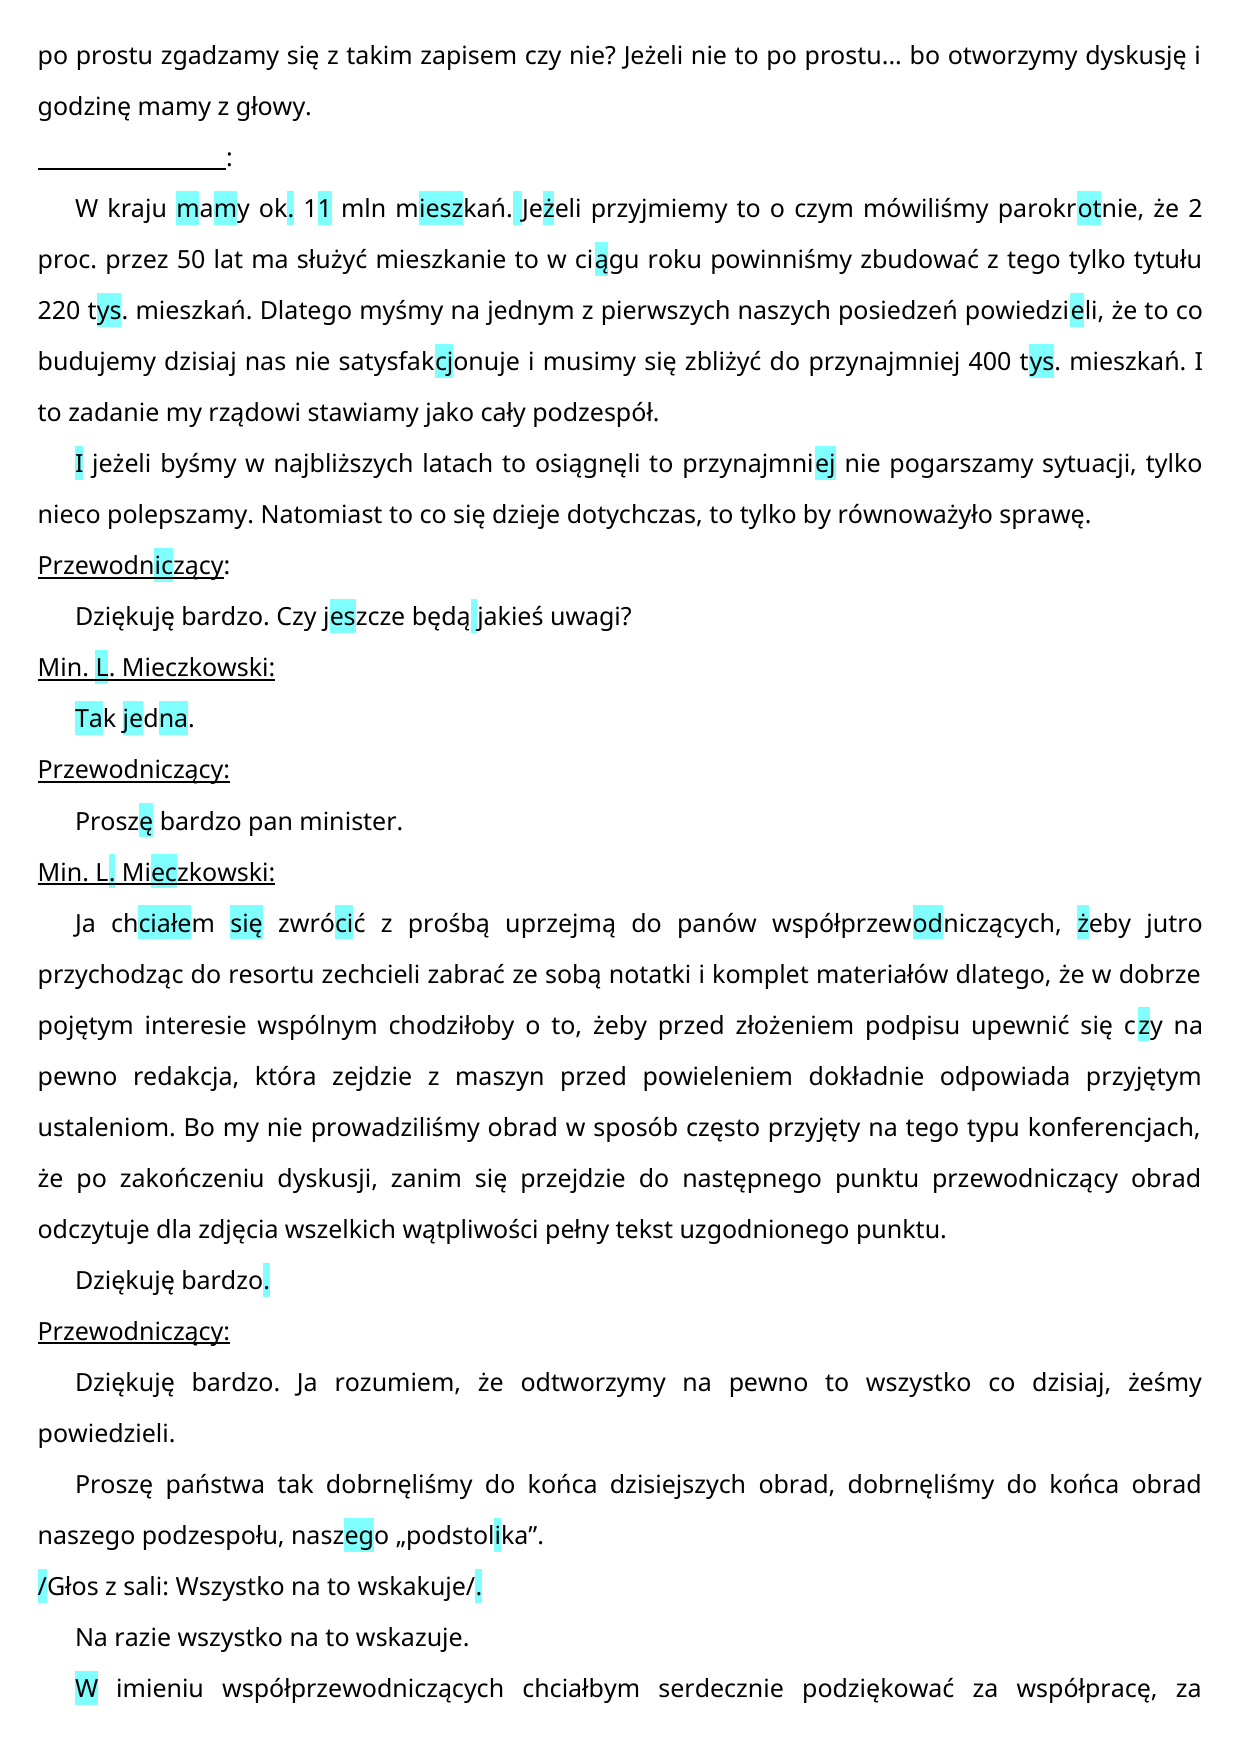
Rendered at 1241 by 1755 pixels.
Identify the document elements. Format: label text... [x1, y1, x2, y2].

text Przewodniczący: [37, 752, 1203, 786]
text Ja chciałem się zwrócić z prośbą uprzejmą do panów współprzewodniczących, żeby jutro przychodząc do resortu zechcieli zabrać ze sobą notatki i komplet materiałów dlatego, że w dobrze pojętym interesie wspólnym chodziłoby o to, żeby przed złożeniem podpisu upewnić się czy na pewno redakcja, która zejdzie z maszyn przed powieleniem dokładnie odpowiada przyjętym ustaleniom. Bo my nie prowadziliśmy obrad w sposób często przyjęty na tego typu konferencjach, że po zakończeniu dyskusji, zanim się przejdzie do następnego punktu przewodniczący obrad odczytuje dla zdjęcia wszelkich wątpliwości pełny tekst uzgodnionego punktu. [37, 905, 1203, 1246]
text I jeżeli byśmy w najbliższych latach to osiągnęli to przynajmniej nie pogarszamy sytuacji, tylko nieco polepszamy. Natomiast to co się dzieje dotychczas, to tylko by równoważyło sprawę. [37, 446, 1203, 531]
text /Głos z sali: Wszystko na to wskakuje/. [37, 1569, 1203, 1603]
text Dziękuję bardzo. [37, 1262, 1203, 1297]
text Przewodniczący: [37, 1313, 1203, 1348]
text Min. L. Mieczkowski: [37, 854, 1203, 888]
text Proszę państwa tak dobrnęliśmy do końca dzisiejszych obrad, dobrnęliśmy do końca obrad naszego podzespołu, naszego „podstolika”. [37, 1467, 1203, 1552]
text W kraju mamy ok. 11 mln mieszkań. Jeżeli przyjmiemy to o czym mówiliśmy parokrotnie, że 2 proc. przez 50 lat ma służyć mieszkanie to w ciągu roku powinniśmy zbudować z tego tylko tytułu 220 tys. mieszkań. Dlatego myśmy na jednym z pierwszych naszych posiedzeń powiedzieli, że to co budujemy dzisiaj nas nie satysfakcjonuje i musimy się zbliżyć do przynajmniej 400 tys. mieszkań. I to zadanie my rządowi stawiamy jako cały podzespół. [37, 191, 1203, 429]
text Proszę bardzo pan minister. [37, 803, 1203, 837]
text : [37, 139, 1203, 174]
text W imieniu współprzewodniczących chciałbym serdecznie podziękować za współpracę, za [37, 1671, 1203, 1705]
text Dziękuję bardzo. Czy jeszcze będą jakieś uwagi? [37, 599, 1203, 633]
text po prostu zgadzamy się z takim zapisem czy nie? Jeżeli nie to po prostu... bo otworzymy dyskusję i godzinę mamy z głowy. [37, 37, 1203, 123]
text Min. L. Mieczkowski: [37, 650, 1203, 684]
text Tak jedna. [37, 701, 1203, 735]
text Dziękuję bardzo. Ja rozumiem, że odtworzymy na pewno to wszystko co dzisiaj, żeśmy powiedzieli. [37, 1364, 1203, 1450]
text Na razie wszystko na to wskazuje. [37, 1620, 1203, 1654]
text Przewodniczący: [37, 548, 1203, 582]
